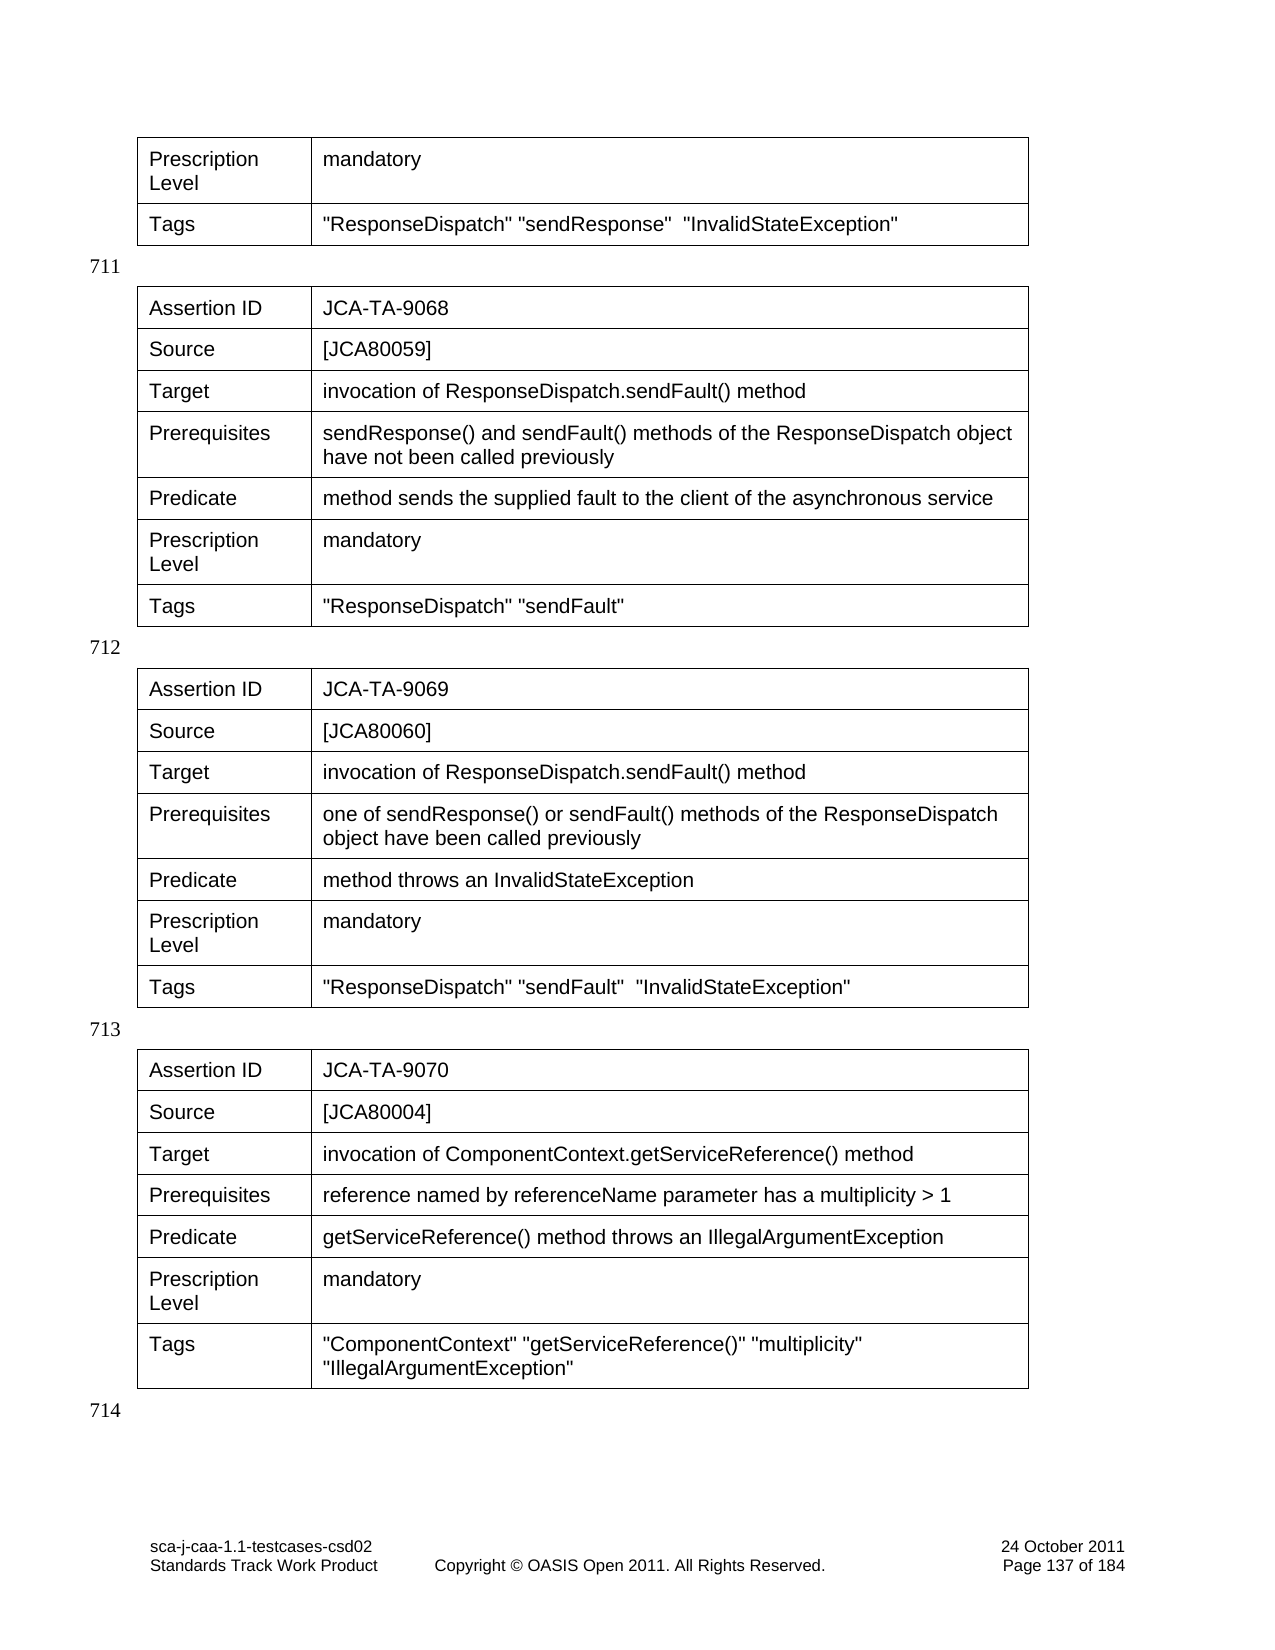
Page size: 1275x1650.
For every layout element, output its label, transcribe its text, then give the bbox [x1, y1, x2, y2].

table_cell method sends the supplied fault to the client of the asynchronous service [312, 478, 1028, 518]
table_cell Prerequisites [138, 794, 311, 858]
table_cell Target [138, 752, 311, 792]
table_cell Target [138, 371, 311, 411]
table_cell [JCA80060] [312, 710, 1028, 751]
table_cell Target [138, 1133, 311, 1174]
table_cell "ResponseDispatch" "sendFault" [312, 585, 1028, 626]
table_cell Tags [138, 204, 311, 244]
table_cell mandatory [312, 520, 1028, 584]
table_header JCA-TA-9069 [312, 669, 1028, 709]
table_cell getServiceReference() method throws an IllegalArgumentException [312, 1216, 1028, 1257]
table_cell Tags [138, 585, 311, 626]
table_cell reference named by referenceName parameter has a multiplicity > 1 [312, 1175, 1028, 1215]
table_cell "ResponseDispatch" "sendResponse" "InvalidStateException" [312, 204, 1028, 244]
table_cell invocation of ResponseDispatch.sendFault() method [312, 752, 1028, 792]
table_cell one of sendResponse() or sendFault() methods of the ResponseDispatch object have been called previously [312, 794, 1028, 858]
table_cell Source [138, 1091, 311, 1132]
table_cell mandatory [312, 1258, 1028, 1323]
table_cell Prescription Level [138, 520, 311, 584]
table_cell [JCA80059] [312, 329, 1028, 369]
table_cell mandatory [312, 138, 1028, 203]
table_cell sendResponse() and sendFault() methods of the ResponseDispatch object have not been called previously [312, 412, 1028, 477]
table_header Assertion ID [138, 669, 311, 709]
table_header Assertion ID [138, 1050, 311, 1090]
table_cell Prerequisites [138, 1175, 311, 1215]
table_cell Source [138, 329, 311, 369]
table_header JCA-TA-9070 [312, 1050, 1028, 1090]
table_cell "ResponseDispatch" "sendFault" "InvalidStateException" [312, 966, 1028, 1007]
table_header Assertion ID [138, 287, 311, 328]
table_cell invocation of ComponentContext.getServiceReference() method [312, 1133, 1028, 1174]
table_cell Prerequisites [138, 412, 311, 477]
table_cell Prescription Level [138, 1258, 311, 1323]
table_header JCA-TA-9068 [312, 287, 1028, 328]
table_cell mandatory [312, 901, 1028, 965]
table_cell Tags [138, 1324, 311, 1388]
table_cell Predicate [138, 478, 311, 518]
table_cell Prescription Level [138, 901, 311, 965]
table_cell invocation of ResponseDispatch.sendFault() method [312, 371, 1028, 411]
table_cell [JCA80004] [312, 1091, 1028, 1132]
table_cell "ComponentContext" "getServiceReference()" "multiplicity" "IllegalArgumentException" [312, 1324, 1028, 1388]
table_cell method throws an InvalidStateException [312, 859, 1028, 900]
table_cell Source [138, 710, 311, 751]
table_cell Predicate [138, 859, 311, 900]
table_cell Tags [138, 966, 311, 1007]
table_cell Predicate [138, 1216, 311, 1257]
table_cell Prescription Level [138, 138, 311, 203]
